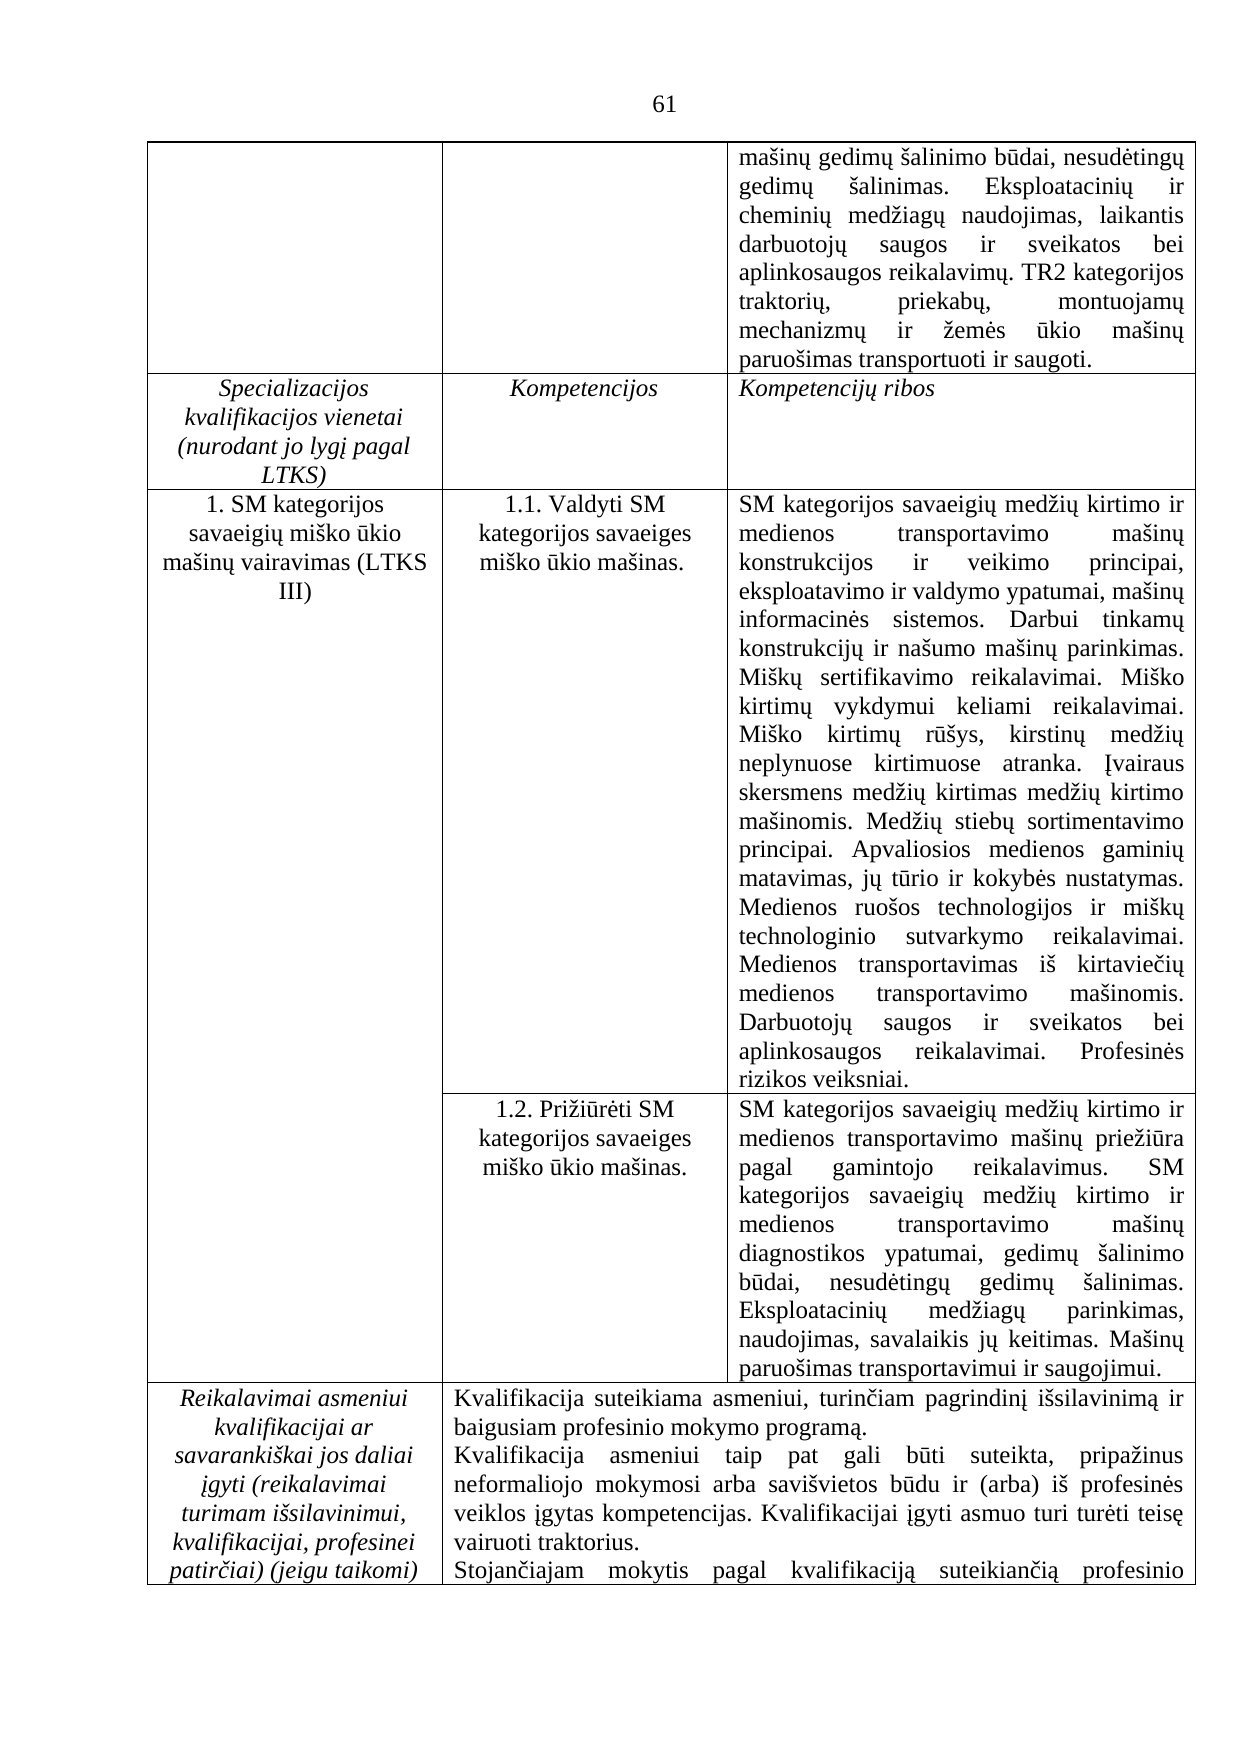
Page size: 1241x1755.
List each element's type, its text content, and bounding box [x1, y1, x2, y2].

table_cell 1.2. Prižiūrėti SM kategorijos savaeiges miško ūkio mašinas. [443, 1094, 727, 1382]
table_cell [443, 143, 727, 372]
table_cell 1.1. Valdyti SM kategorijos savaeiges miško ūkio mašinas. [443, 490, 727, 1093]
table_cell SM kategorijos savaeigių medžių kirtimo ir medienos transportavimo mašinų konstrukcijos ir veikimo principai, eksploatavimo ir valdymo ypatumai, mašinų informacinės sistemos. Darbui tinkamų konstrukcijų ir našumo mašinų parinkimas. Miškų sertifikavimo reikalavimai. Miško kirtimų vykdymui keliami reikalavimai. Miško kirtimų rūšys, kirstinų medžių neplynuose kirtimuose atranka. Įvairaus skersmens medžių kirtimas medžių kirtimo mašinomis. Medžių stiebų sortimentavimo principai. Apvaliosios medienos gaminių matavimas, jų tūrio ir kokybės nustatymas. Medienos ruošos technologijos ir miškų technologinio sutvarkymo reikalavimai. Medienos transportavimas iš kirtaviečių medienos transportavimo mašinomis. Darbuotojų saugos ir sveikatos bei aplinkosaugos reikalavimai. Profesinės rizikos veiksniai. [728, 490, 1195, 1093]
table_cell Kvalifikacija suteikiama asmeniui, turinčiam pagrindinį išsilavinimą ir baigusiam profesinio mokymo programą. Kvalifikacija asmeniui taip pat gali būti suteikta, pripažinus neformaliojo mokymosi arba savišvietos būdu ir (arba) iš profesinės veiklos įgytas kompetencijas. Kvalifikacijai įgyti asmuo turi turėti teisę vairuoti traktorius. Stojančiajam mokytis pagal kvalifikaciją suteikiančią profesinio [443, 1383, 1195, 1584]
table_cell mašinų gedimų šalinimo būdai, nesudėtingų gedimų šalinimas. Eksploatacinių ir cheminių medžiagų naudojimas, laikantis darbuotojų saugos ir sveikatos bei aplinkosaugos reikalavimų. TR2 kategorijos traktorių, priekabų, montuojamų mechanizmų ir žemės ūkio mašinų paruošimas transportuoti ir saugoti. [728, 143, 1195, 372]
table_cell Specializacijos kvalifikacijos vienetai (nurodant jo lygį pagal LTKS) [148, 374, 442, 488]
table_cell SM kategorijos savaeigių medžių kirtimo ir medienos transportavimo mašinų priežiūra pagal gamintojo reikalavimus. SM kategorijos savaeigių medžių kirtimo ir medienos transportavimo mašinų diagnostikos ypatumai, gedimų šalinimo būdai, nesudėtingų gedimų šalinimas. Eksploatacinių medžiagų parinkimas, naudojimas, savalaikis jų keitimas. Mašinų paruošimas transportavimui ir saugojimui. [728, 1094, 1195, 1382]
table_cell Kompetencijos [443, 374, 727, 488]
table_cell [148, 143, 442, 372]
table_cell 1. SM kategorijos savaeigių miško ūkio mašinų vairavimas (LTKS III) [148, 490, 442, 1382]
table_cell Kompetencijų ribos [728, 374, 1195, 488]
table_cell Reikalavimai asmeniui kvalifikacijai ar savarankiškai jos daliai įgyti (reikalavimai turimam išsilavinimui, kvalifikacijai, profesinei patirčiai) (jeigu taikomi) [148, 1383, 442, 1584]
